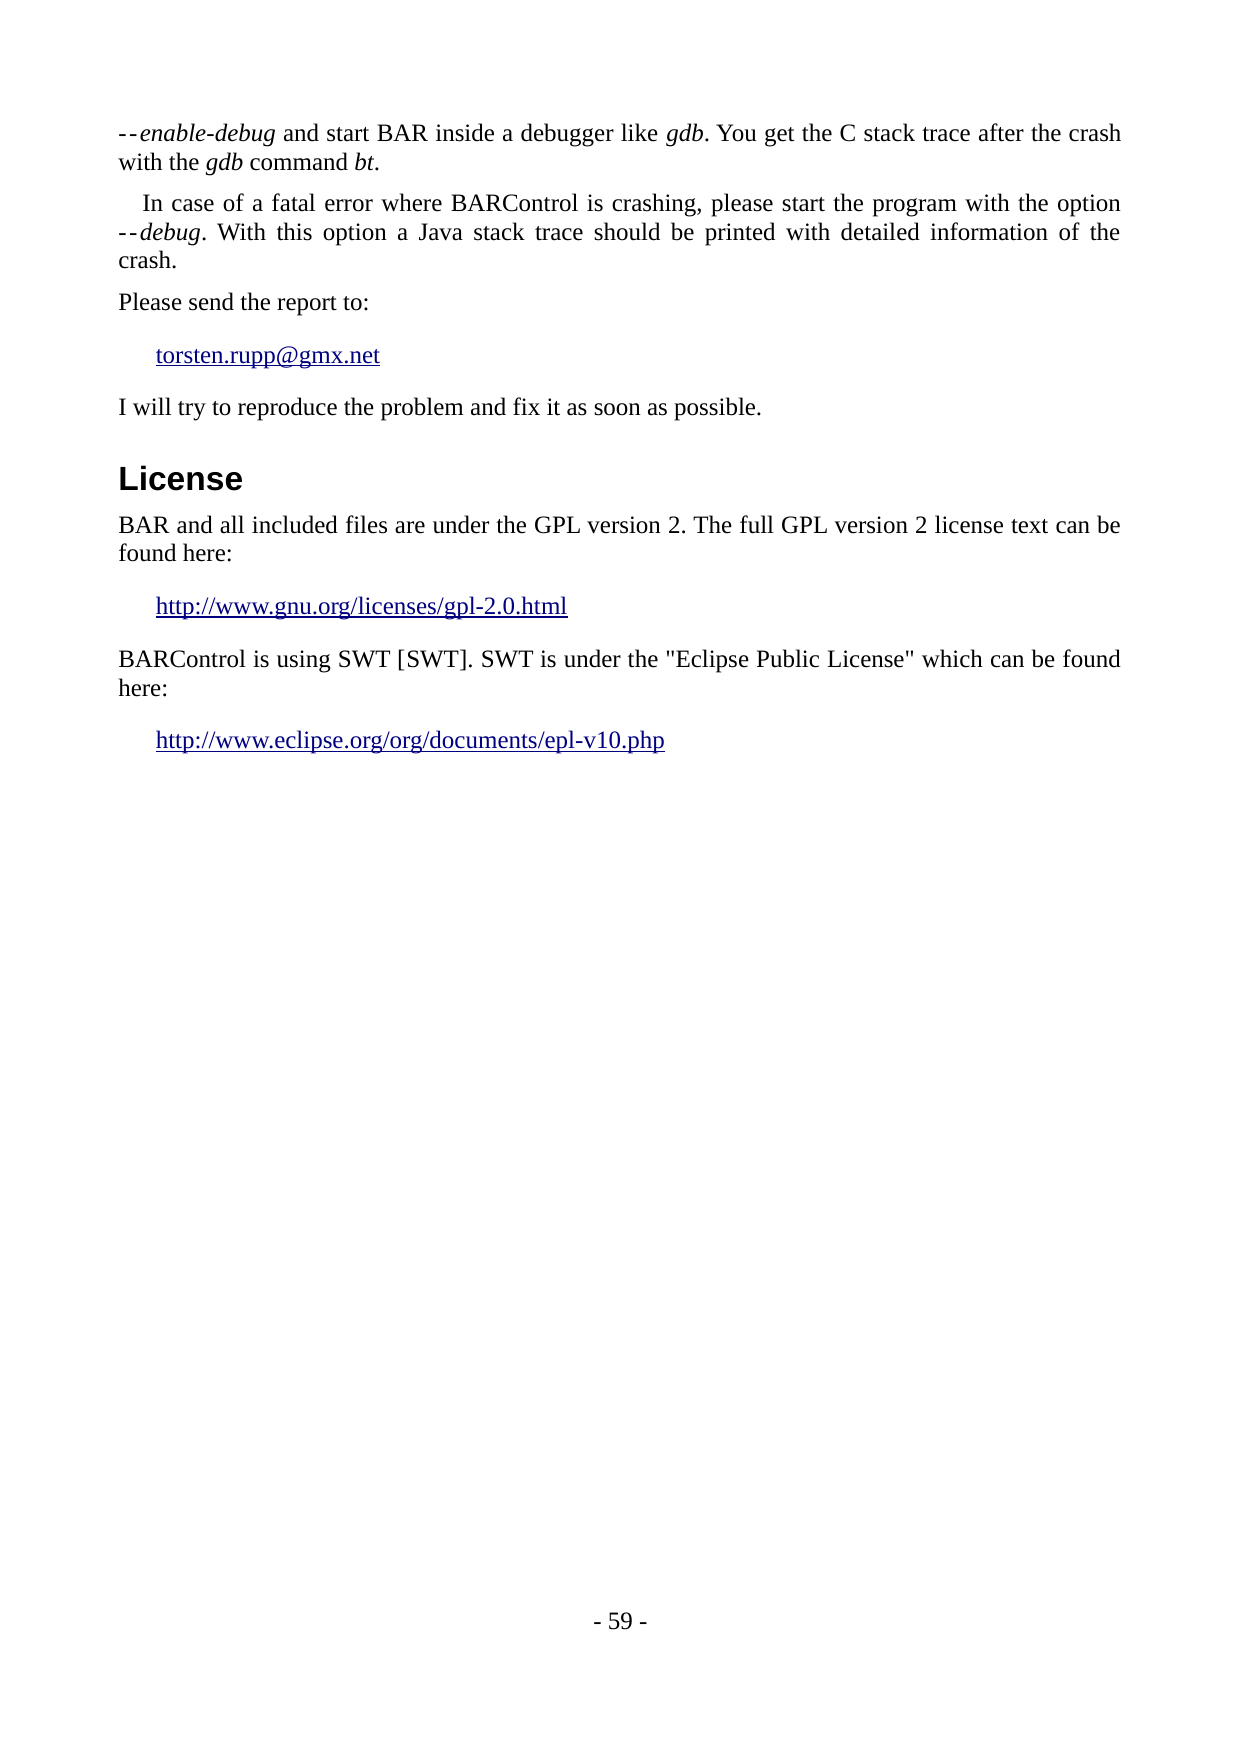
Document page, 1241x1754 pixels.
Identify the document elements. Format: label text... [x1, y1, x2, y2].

text Please send the report to: [118, 287, 1122, 316]
text In case of a fatal error where BARControl is crashing, please start the program with the option ‑‑debug. With this option a Java stack trace should be printed with detailed information of the crash. [118, 188, 1122, 274]
list http://www.gnu.org/licenses/gpl-2.0.html [156, 591, 1122, 620]
subtitle License [118, 458, 1122, 497]
list http://www.eclipse.org/org/documents/epl-v10.php [156, 726, 1122, 754]
text BAR and all included files are under the GPL version 2. The full GPL version 2 license text can be found here: [118, 510, 1122, 567]
text BARControl is using SWT [SWT]. SWT is under the "Eclipse Public License" which can be found here: [118, 644, 1122, 701]
list torsten.rupp@gmx.net [156, 340, 1122, 369]
text ‑‑enable-debug and start BAR inside a debugger like gdb. You get the C stack trace after the crash with the gdb command bt. [118, 118, 1122, 176]
text I will try to reproduce the problem and fix it as soon as possible. [118, 392, 1122, 421]
